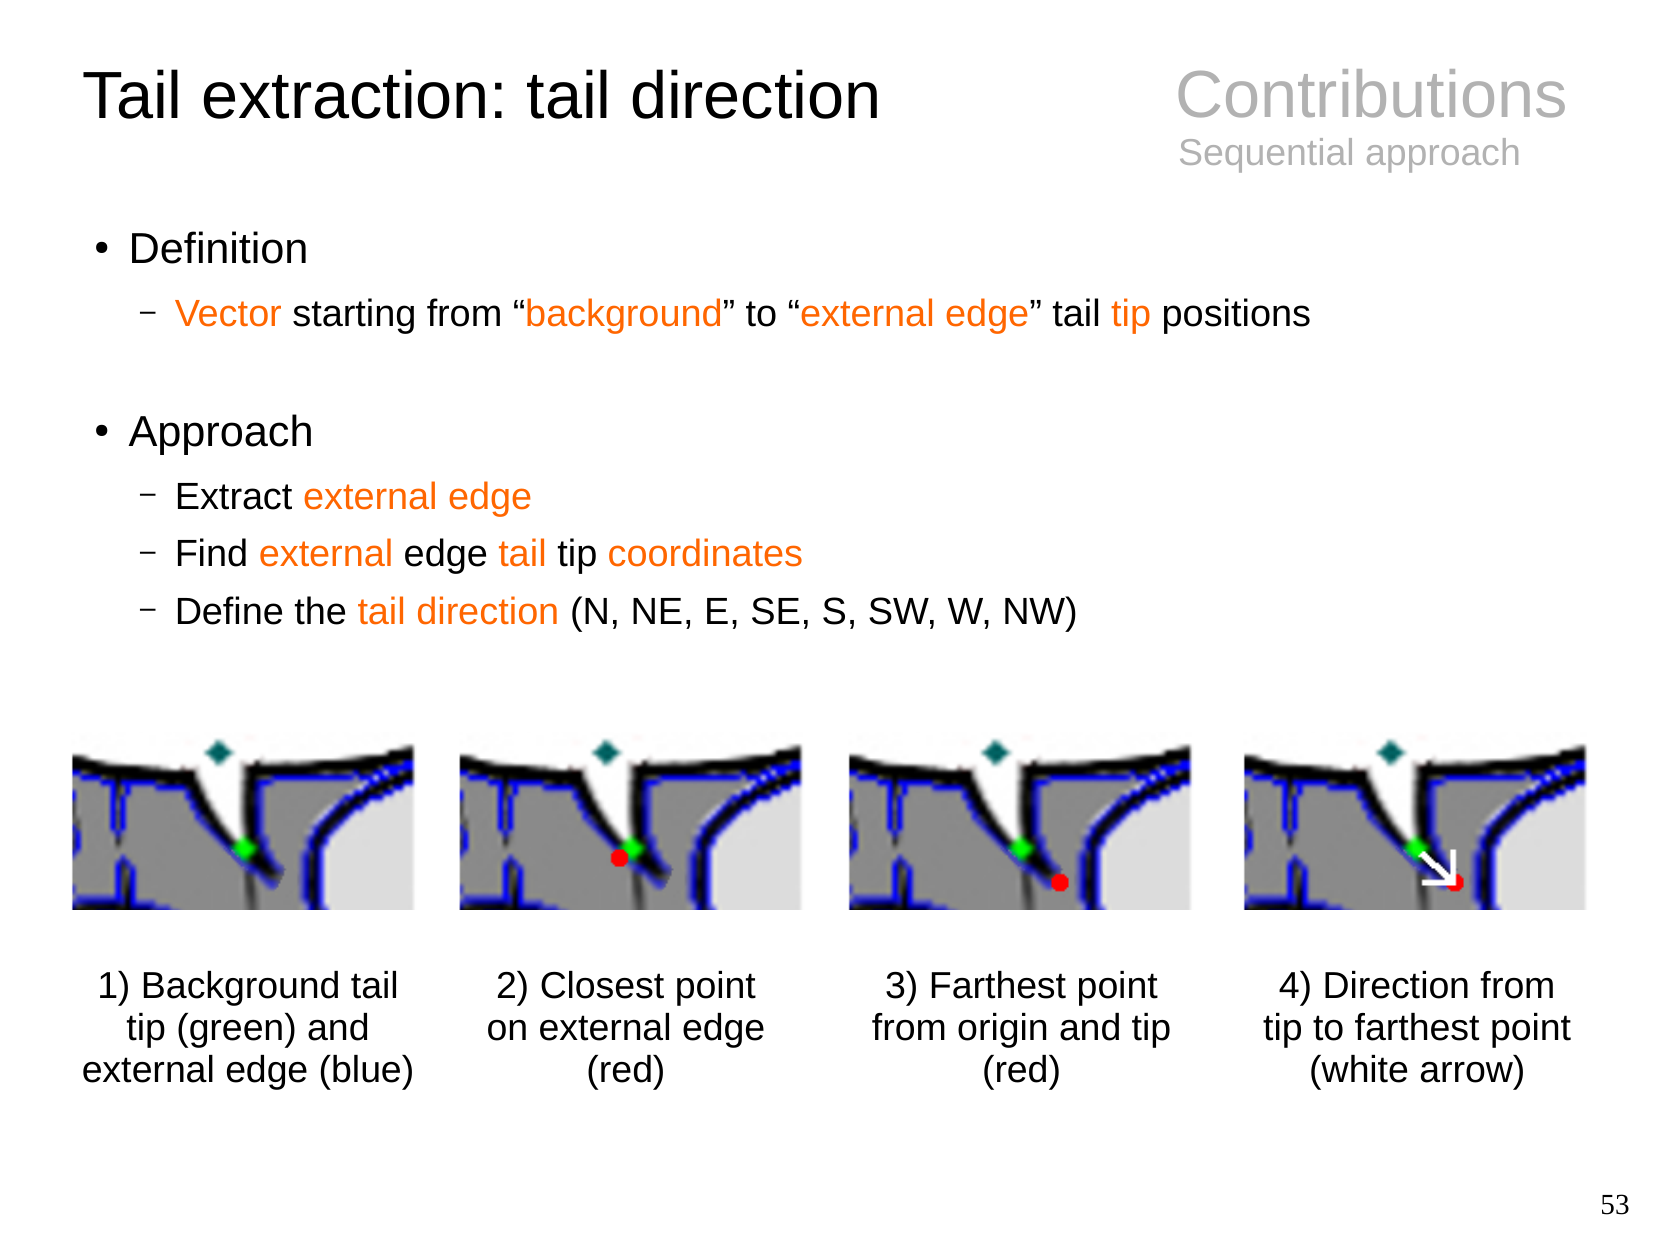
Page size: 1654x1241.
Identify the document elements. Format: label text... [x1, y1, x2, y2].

text_box 4) Direction from tip to farthest point (white arrow) [1246, 956, 1589, 1098]
title Tail extraction: tail direction [82, 49, 1571, 142]
text_box 1) Background tail tip (green) and external edge (blue) [64, 956, 432, 1098]
text_box 3) Farthest point from origin and tip (red) [850, 956, 1193, 1098]
list Definition Vector starting from “background” to “external edge” tail tip positions Approach Extract external edge Find external edge tail tip coordinates Define the tail direction (N, NE, E, SE, S, SW, W, NW) [82, 224, 1571, 638]
picture [52, 732, 1602, 910]
text_box 2) Closest point on external edge (red) [466, 956, 786, 1098]
